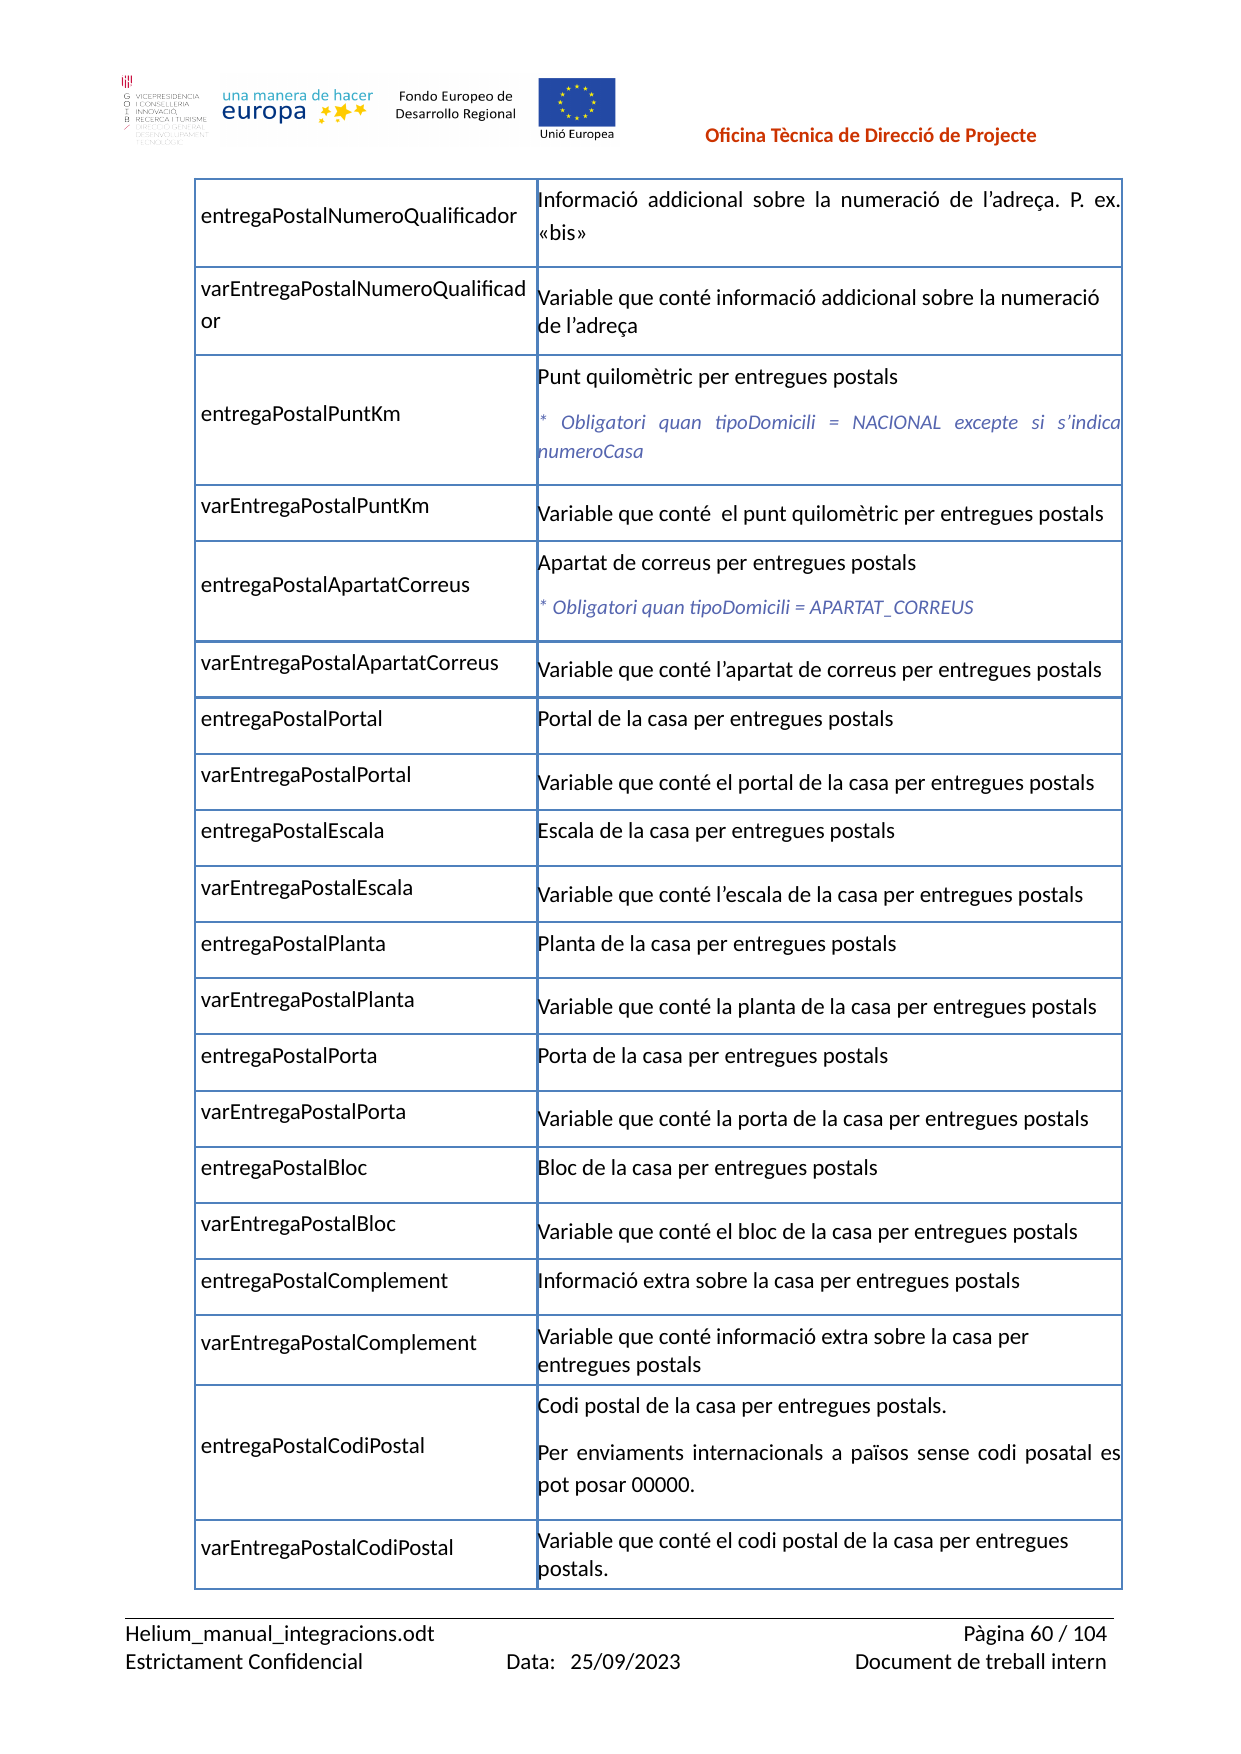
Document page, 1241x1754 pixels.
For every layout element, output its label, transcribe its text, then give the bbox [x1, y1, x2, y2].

table_cell Variable que conté informació extra sobre la casa per entregues postals [539, 1316, 1121, 1384]
table_cell varEntregaPostalNumeroQualificador [196, 268, 536, 354]
table_cell Informació addicional sobre la numeració de l’adreça. P. ex. «bis» [539, 180, 1121, 266]
table_cell varEntregaPostalPuntKm [196, 486, 536, 540]
table_cell Variable que conté informació addicional sobre la numeració de l’adreça [539, 268, 1121, 354]
table_cell Variable que conté l’escala de la casa per entregues postals [539, 867, 1121, 921]
table_cell entregaPostalPortal [196, 699, 536, 753]
table_cell varEntregaPostalBloc [196, 1204, 536, 1258]
table_cell Portal de la casa per entregues postals [539, 699, 1121, 753]
table_cell entregaPostalEscala [196, 811, 536, 865]
table_cell Variable que conté el punt quilomètric per entregues postals [539, 486, 1121, 540]
table_cell Variable que conté la porta de la casa per entregues postals [539, 1092, 1121, 1146]
picture [219, 73, 621, 147]
table_cell Variable que conté el portal de la casa per entregues postals [539, 755, 1121, 809]
table_cell entregaPostalPorta [196, 1035, 536, 1089]
table_cell Codi postal de la casa per entregues postals. Per enviaments internacionals a països sense codi posatal es pot posar 00000. [539, 1386, 1121, 1519]
table_cell varEntregaPostalCodiPostal [196, 1521, 536, 1588]
table_cell entregaPostalCodiPostal [196, 1386, 536, 1519]
table_cell entregaPostalApartatCorreus [196, 542, 536, 640]
table_cell Variable que conté l’apartat de correus per entregues postals [539, 643, 1121, 696]
table_cell entregaPostalComplement [196, 1260, 536, 1314]
table_cell entregaPostalBloc [196, 1148, 536, 1202]
table_cell varEntregaPostalComplement [196, 1316, 536, 1384]
table_cell varEntregaPostalPorta [196, 1092, 536, 1146]
table_cell entregaPostalPlanta [196, 923, 536, 977]
table_cell entregaPostalPuntKm [196, 356, 536, 484]
table_cell varEntregaPostalApartatCorreus [196, 643, 536, 696]
table_cell Variable que conté el codi postal de la casa per entregues postals. [539, 1521, 1121, 1588]
picture [118, 73, 213, 147]
table_cell Bloc de la casa per entregues postals [539, 1148, 1121, 1202]
table_cell Variable que conté la planta de la casa per entregues postals [539, 979, 1121, 1033]
table_cell Variable que conté el bloc de la casa per entregues postals [539, 1204, 1121, 1258]
table_cell Informació extra sobre la casa per entregues postals [539, 1260, 1121, 1314]
table_cell varEntregaPostalPlanta [196, 979, 536, 1033]
table_cell Planta de la casa per entregues postals [539, 923, 1121, 977]
table_cell Apartat de correus per entregues postals * Obligatori quan tipoDomicili = APARTAT_CORREUS [539, 542, 1121, 640]
table_cell varEntregaPostalPortal [196, 755, 536, 809]
table_cell entregaPostalNumeroQualificador [196, 180, 536, 266]
table_cell varEntregaPostalEscala [196, 867, 536, 921]
table_cell Escala de la casa per entregues postals [539, 811, 1121, 865]
table_cell Porta de la casa per entregues postals [539, 1035, 1121, 1089]
table_cell Punt quilomètric per entregues postals * Obligatori quan tipoDomicili = NACIONAL excepte si s’indica numeroCasa [539, 356, 1121, 484]
